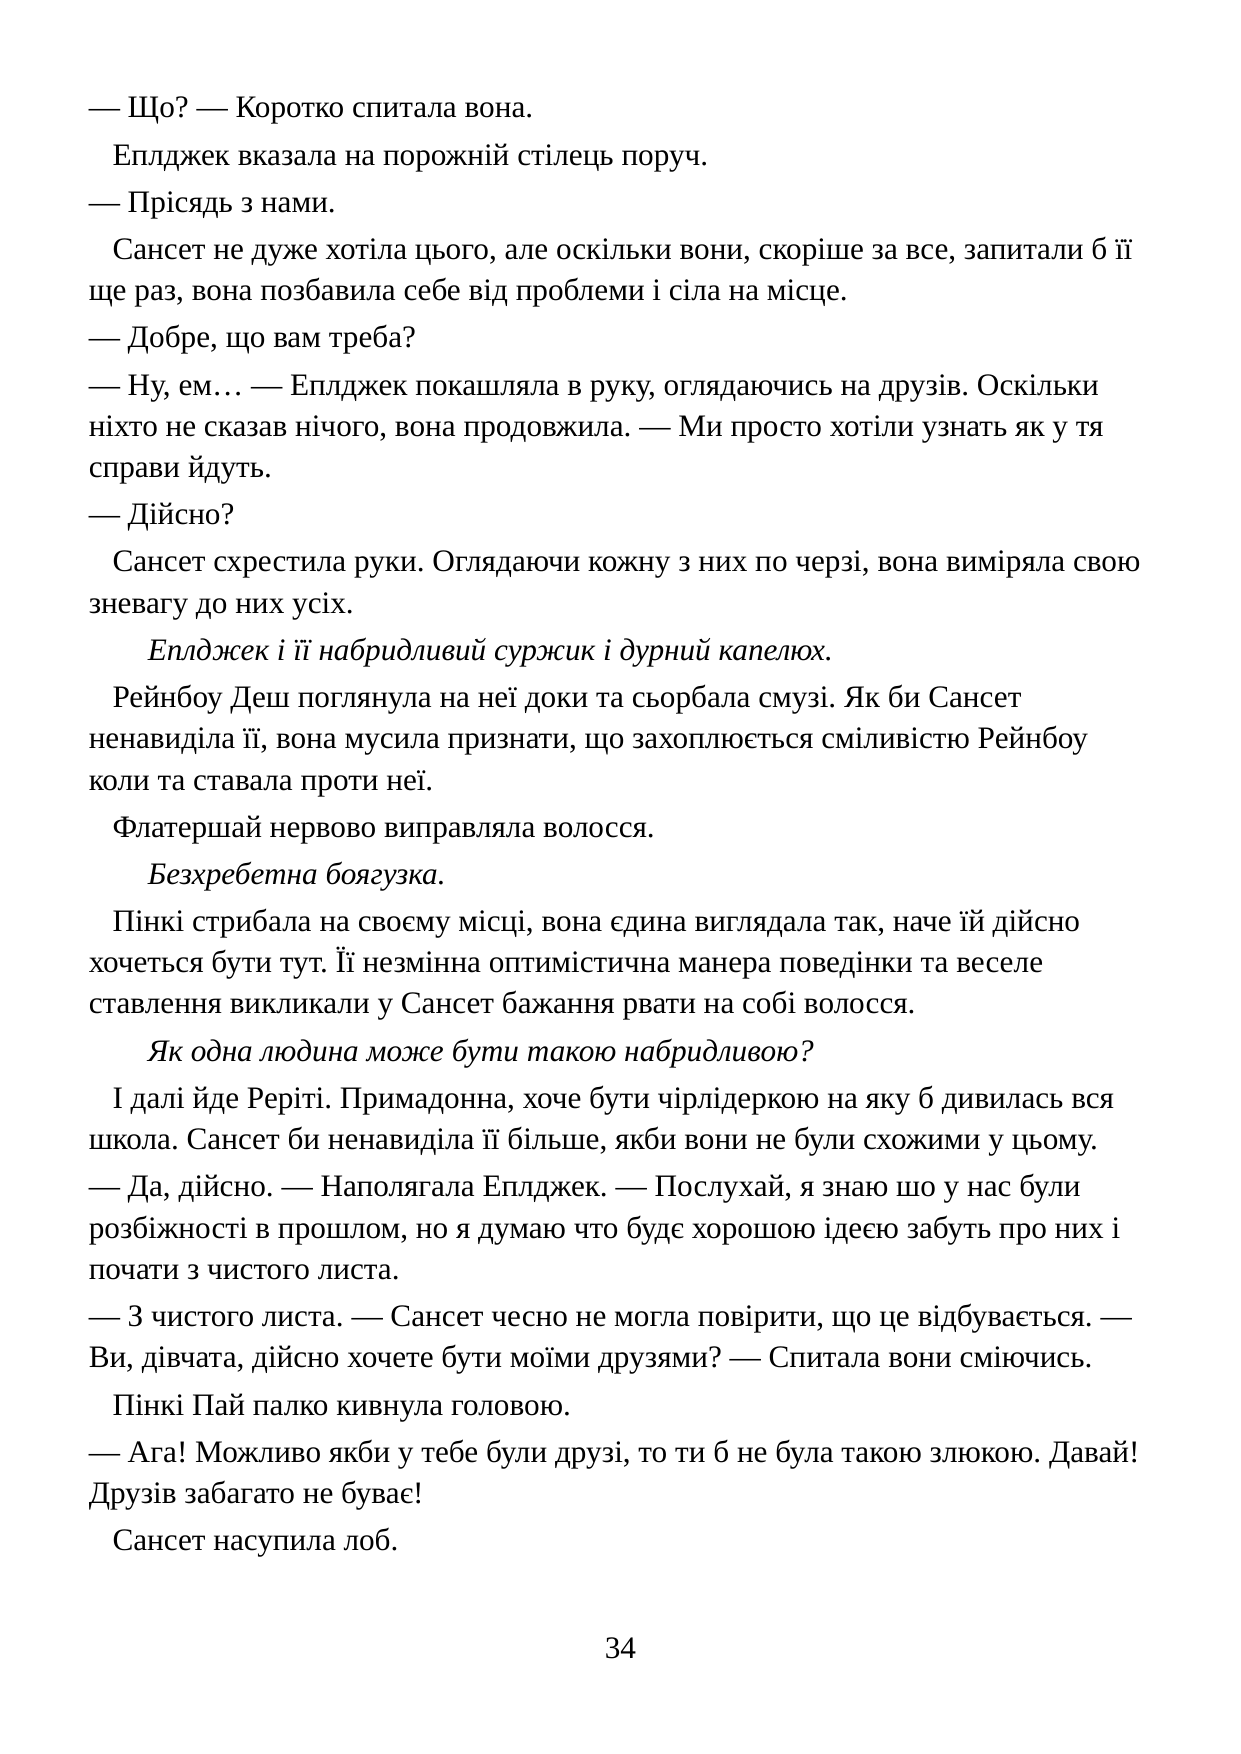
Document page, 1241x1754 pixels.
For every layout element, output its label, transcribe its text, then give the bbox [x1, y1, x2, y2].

text Як одна людина може бути такою набридливою? [88, 1032, 1152, 1068]
text — Прісядь з нами. [88, 183, 1152, 219]
text Еплджек вказала на порожній стілець поруч. [88, 136, 1152, 172]
text Сансет насупила лоб. [88, 1521, 1152, 1557]
text Безхребетна боягузка. [88, 855, 1152, 891]
text — З чистого листа. — Сансет чесно не могла повірити, що це відбувається. — Ви, дівчата, дійсно хочете бути моїми друзями? — Спитала вони сміючись. [88, 1297, 1152, 1374]
text — Добре, що вам треба? [88, 318, 1152, 354]
text І далі йде Реріті. Примадонна, хоче бути чірлідеркою на яку б дивилась вся школа. Сансет би ненавиділа її більше, якби вони не були схожими у цьому. [88, 1079, 1152, 1156]
text — Дійсно? [88, 495, 1152, 531]
text — Да, дійсно. — Наполягала Еплджек. — Послухай, я знаю шо у нас були розбіжності в прошлом, но я думаю что будє хорошою ідеєю забуть про них і почати з чистого листа. [88, 1168, 1152, 1286]
text Рейнбоу Деш поглянула на неї доки та сьорбала смузі. Як би Сансет ненавиділа її, вона мусила признати, що захоплюється сміливістю Рейнбоу коли та ставала проти неї. [88, 678, 1152, 797]
text Сансет не дуже хотіла цього, але оскільки вони, скоріше за все, запитали б її ще раз, вона позбавила себе від проблеми і сіла на місце. [88, 230, 1152, 307]
text Пінкі Пай палко кивнула головою. [88, 1386, 1152, 1422]
text Сансет схрестила руки. Оглядаючи кожну з них по черзі, вона виміряла свою зневагу до них усіх. [88, 543, 1152, 620]
text — Що? — Коротко спитала вона. [88, 88, 1152, 124]
text Флатершай нервово виправляла волосся. [88, 808, 1152, 844]
text Пінкі стрибала на своєму місці, вона єдина виглядала так, наче їй дійсно хочеться бути тут. Її незмінна оптимістична манера поведінки та веселе ставлення викликали у Сансет бажання рвати на собі волосся. [88, 902, 1152, 1021]
text — Ну, ем… — Еплджек покашляла в руку, оглядаючись на друзів. Оскільки ніхто не сказав нічого, вона продовжила. — Ми просто хотіли узнать як у тя справи йдуть. [88, 366, 1152, 484]
text Еплджек і її набридливий суржик і дурний капелюх. [88, 631, 1152, 667]
text — Ага! Можливо якби у тебе були друзі, то ти б не була такою злюкою. Давай! Друзів забагато не буває! [88, 1433, 1152, 1510]
